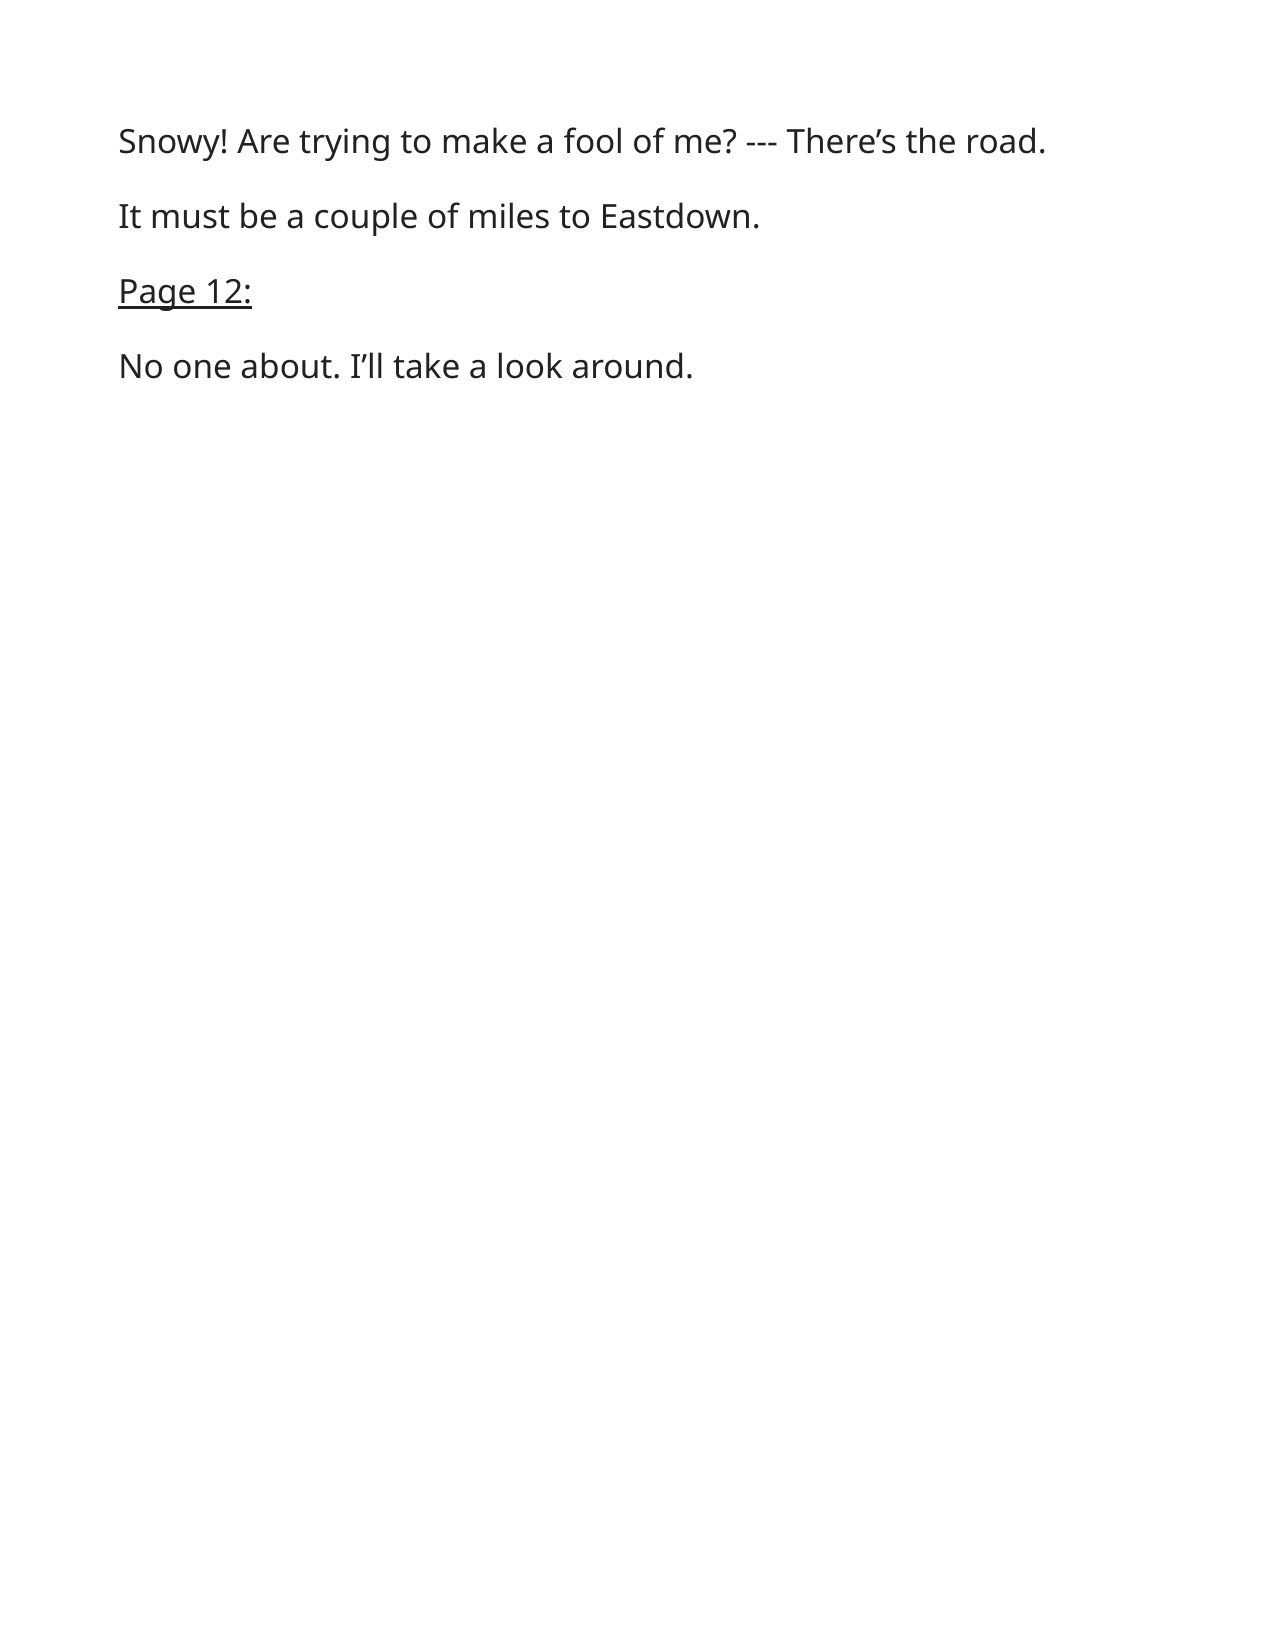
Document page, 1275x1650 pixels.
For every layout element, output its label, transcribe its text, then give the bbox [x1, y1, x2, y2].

text Page 12: [118, 268, 1157, 313]
text Snowy! Are trying to make a fool of me? --- There’s the road. [118, 118, 1157, 163]
text No one about. I’ll take a look around. [118, 343, 1157, 388]
text It must be a couple of miles to Eastdown. [118, 193, 1157, 238]
